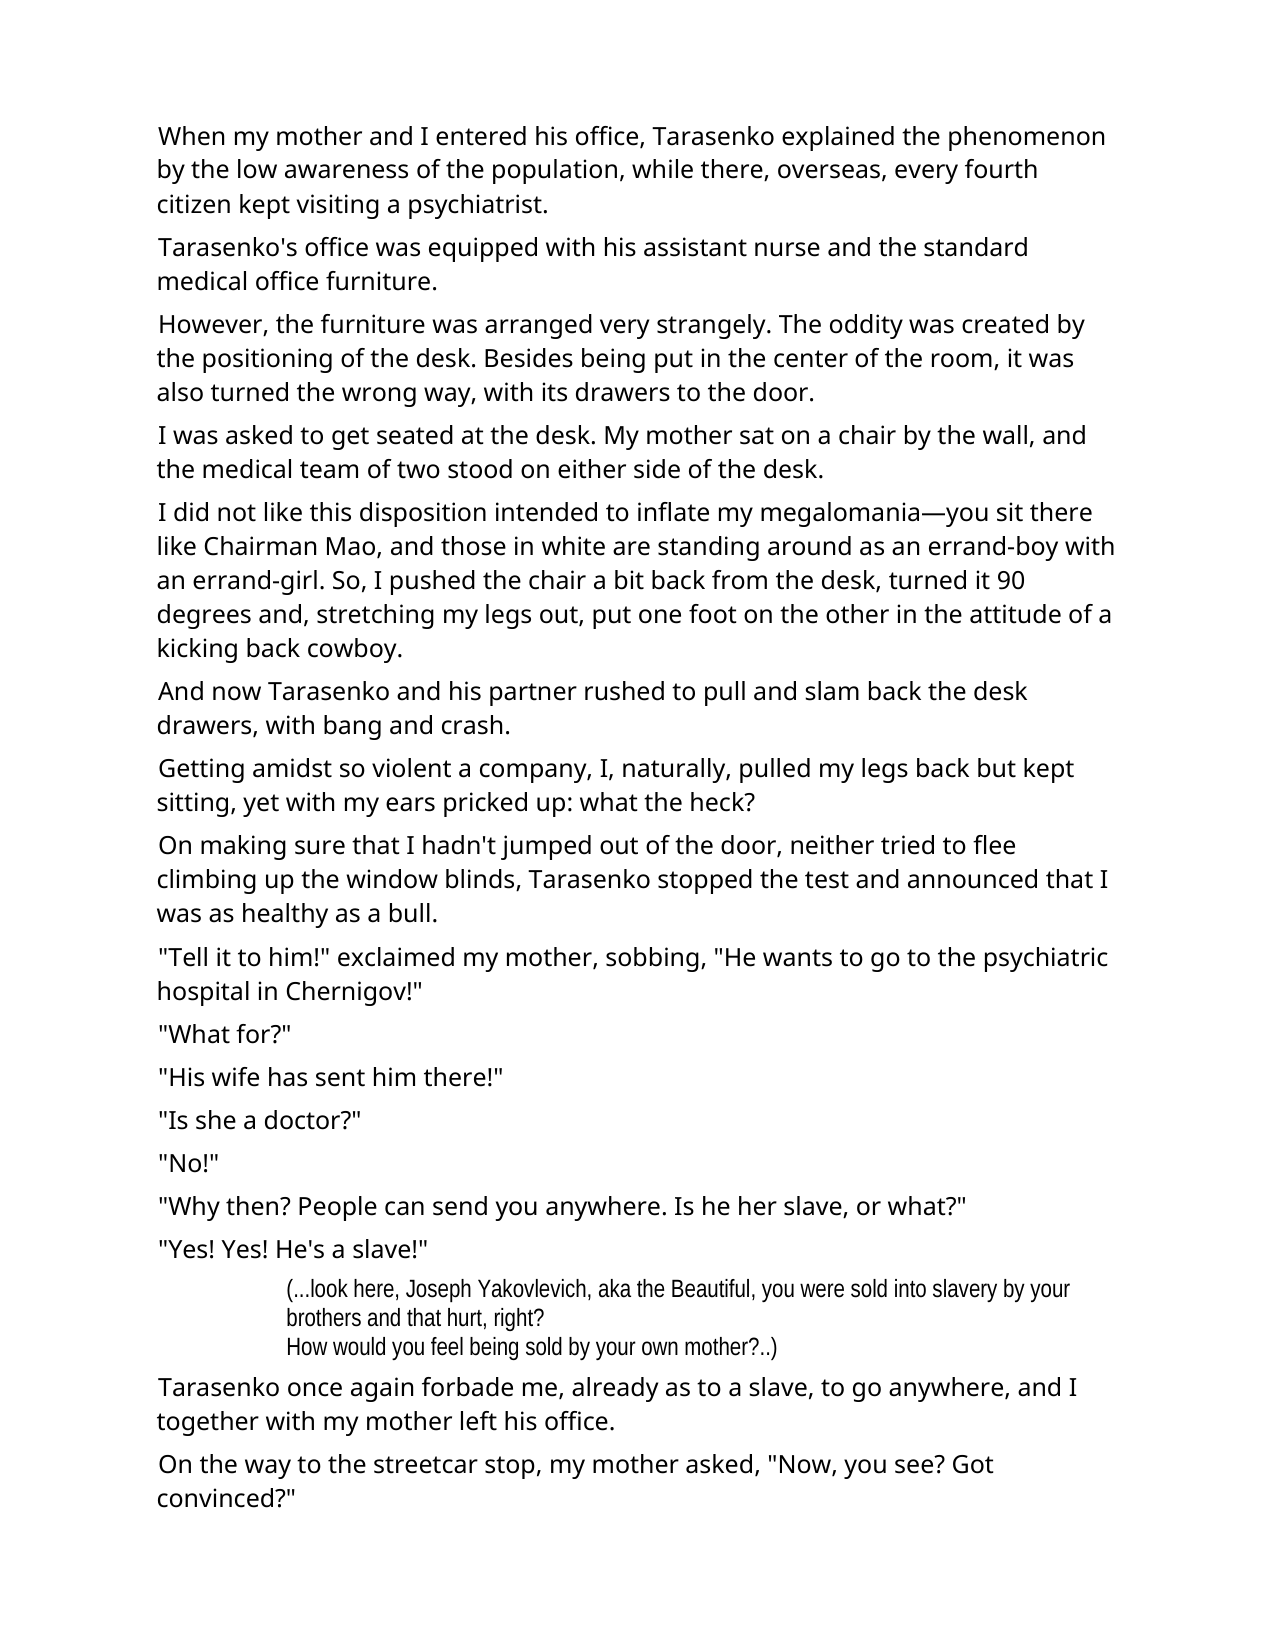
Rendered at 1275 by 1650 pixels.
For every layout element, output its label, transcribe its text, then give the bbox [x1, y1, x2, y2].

text "Why then? People can send you anywhere. Is he her slave, or what?" [156, 1188, 1118, 1222]
text "Tell it to him!" exclaimed my mother, sobbing, "He wants to go to the psychiatric hospital in Chernigov!" [156, 939, 1118, 1007]
text "What for?" [156, 1016, 1118, 1050]
text Tarasenko once again forbade me, already as to a slave, to go anywhere, and I together with my mother left his office. [156, 1369, 1118, 1437]
text "Yes! Yes! He's a slave!" [156, 1231, 1118, 1265]
text However, the furniture was arranged very strangely. The oddity was created by the positioning of the desk. Besides being put in the center of the room, it was also turned the wrong way, with its drawers to the door. [156, 306, 1118, 408]
text "No!" [156, 1145, 1118, 1179]
list (...look here, Joseph Yakovlevich, aka the Beautiful, you were sold into slavery by your brothers and that hurt, right? [286, 1274, 1118, 1332]
text On making sure that I hadn't jumped out of the door, neither tried to flee climbing up the window blinds, Tarasenko stopped the test and announced that I was as healthy as a bull. [156, 828, 1118, 930]
text On the way to the streetcar stop, my mother asked, "Now, you see? Got convinced?" [156, 1446, 1118, 1514]
list How would you feel being sold by your own mother?..) [286, 1332, 1118, 1360]
text "Is she a doctor?" [156, 1102, 1118, 1136]
text When my mother and I entered his office, Tarasenko explained the phenomenon by the low awareness of the population, while there, overseas, every fourth citizen kept visiting a psychiatrist. [156, 118, 1118, 220]
text And now Tarasenko and his partner rushed to pull and slam back the desk drawers, with bang and crash. [156, 674, 1118, 742]
text I was asked to get seated at the desk. My mother sat on a chair by the wall, and the medical team of two stood on either side of the desk. [156, 417, 1118, 486]
text Getting amidst so violent a company, I, naturally, pulled my legs back but kept sitting, yet with my ears pricked up: what the heck? [156, 751, 1118, 819]
text Tarasenko's office was equipped with his assistant nurse and the standard medical office furniture. [156, 229, 1118, 297]
text "His wife has sent him there!" [156, 1059, 1118, 1093]
text I did not like this disposition intended to inflate my megalomania—you sit there like Chairman Mao, and those in white are standing around as an errand-boy with an errand-girl. So, I pushed the chair a bit back from the desk, turned it 90 degrees and, stretching my legs out, put one foot on the other in the attitude of a kicking back cowboy. [156, 494, 1118, 665]
